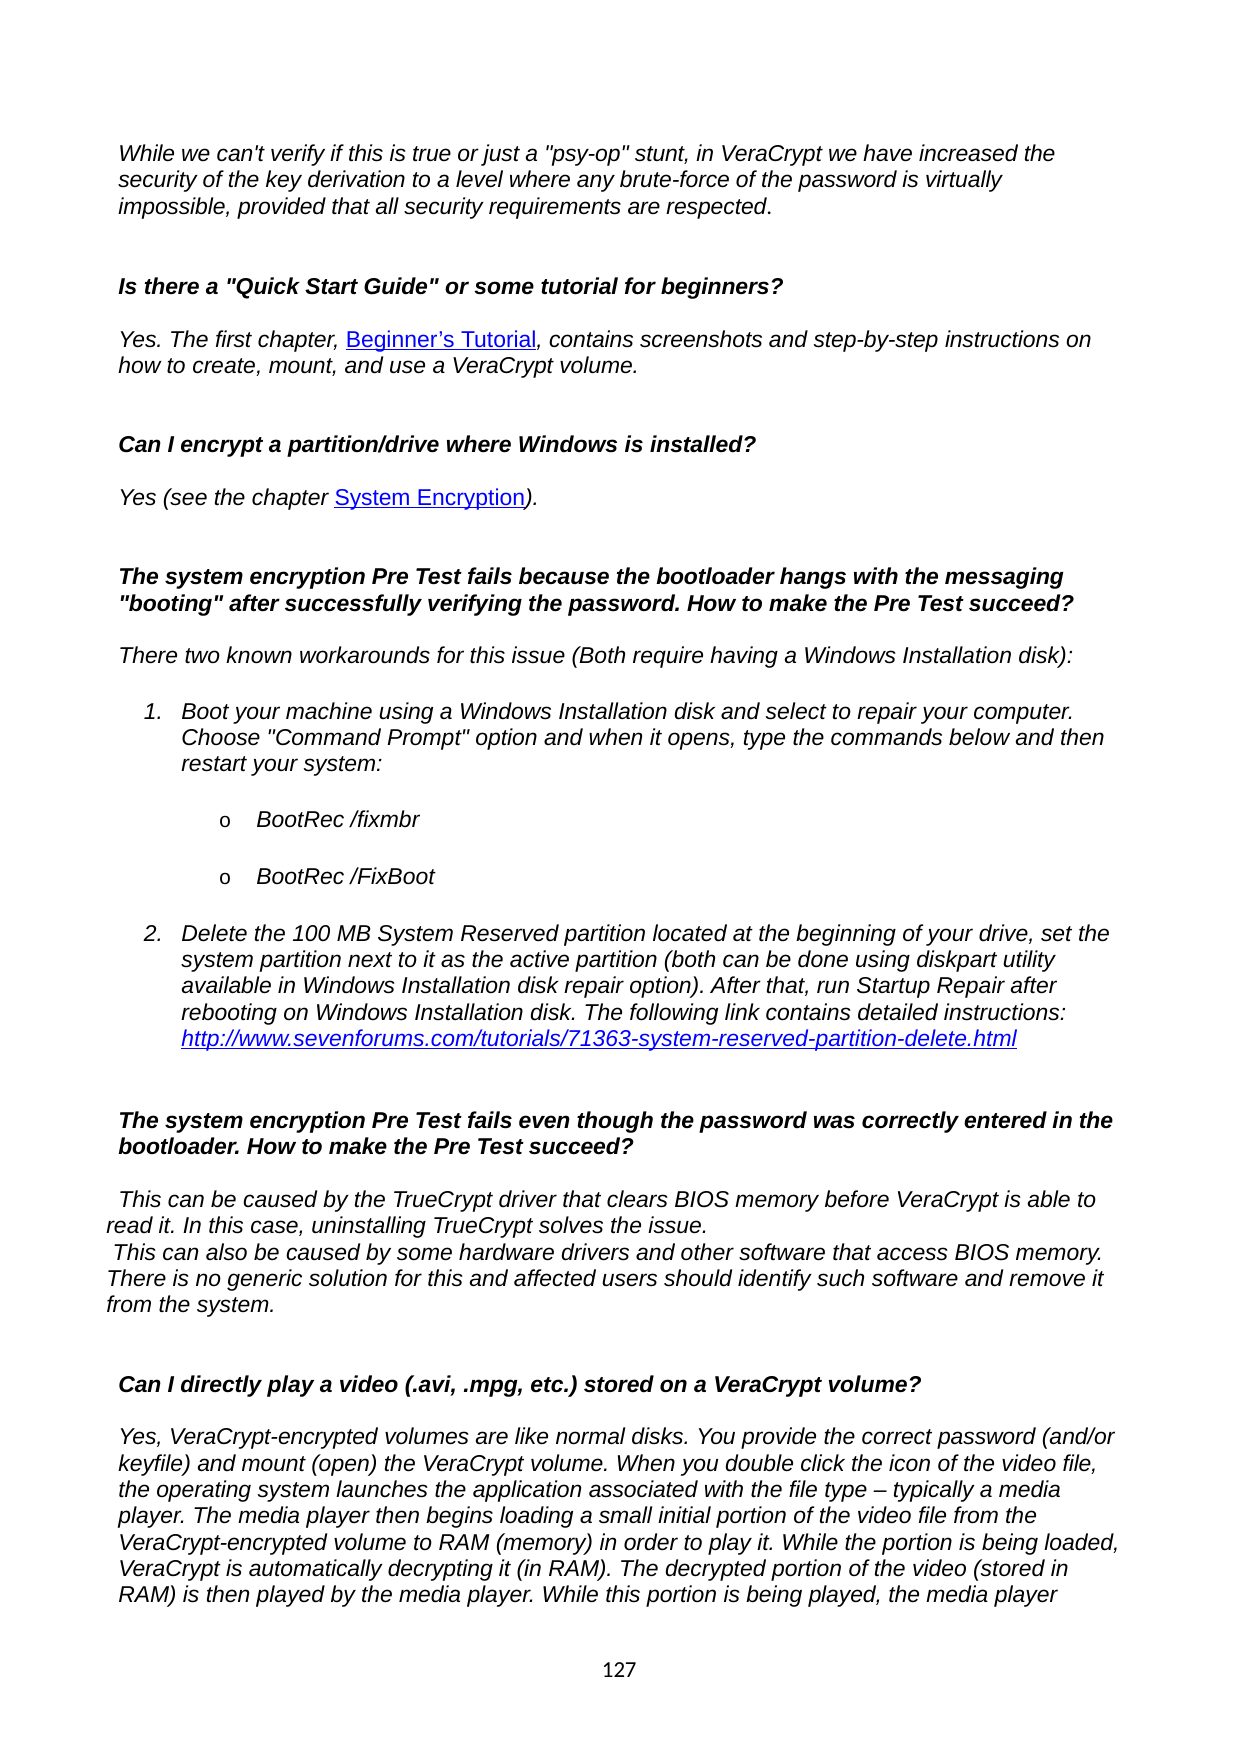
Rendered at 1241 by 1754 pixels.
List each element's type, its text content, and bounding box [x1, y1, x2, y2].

text While we can't verify if this is true or just a "psy-op" stunt, in VeraCrypt we have increased the security of the key derivation to a level where any brute-force of the password is virtually impossible, provided that all security requirements are respected. [118, 139, 1112, 220]
subtitle Can I encrypt a partition/drive where Windows is installed? [118, 431, 1132, 457]
text There two known workarounds for this issue (Both require having a Windows Installation disk): [106, 642, 1132, 668]
text Yes, VeraCrypt-encrypted volumes are like normal disks. You provide the correct password (and/or keyfile) and mount (open) the VeraCrypt volume. When you double click the icon of the video file, the operating system launches the application associated with the file type – typically a media player. The media player then begins loading a small initial portion of the video file from the VeraCrypt-encrypted volume to RAM (memory) in order to play it. While the portion is being loaded, VeraCrypt is automatically decrypting it (in RAM). The decrypted portion of the video (stored in RAM) is then played by the media player. While this portion is being played, the media player [118, 1423, 1121, 1608]
subtitle Is there a "Quick Start Guide" or some tutorial for beginners? [118, 273, 1132, 299]
list Delete the 100 MB System Reserved partition located at the beginning of your drive, set the system partition next to it as the active partition (both can be done using diskpart utility available in Windows Installation disk repair option). After that, run Startup Repair after rebooting on Windows Installation disk. The following link contains detailed instructions: http://www.sevenforums.com/tutorials/71363-system-reserved-partition-delete.html [144, 920, 1132, 1051]
text The system encryption Pre Test fails because the bootloader hangs with the messaging "booting" after successfully verifying the password. How to make the Pre Test succeed? [118, 563, 1132, 616]
text Yes (see the chapter System Encryption). [118, 484, 1132, 510]
list Boot your machine using a Windows Installation disk and select to repair your computer. Choose "Command Prompt" option and when it opens, type the commands below and then restart your system: [144, 698, 1132, 777]
text Yes. The first chapter, Beginner’s Tutorial, contains screenshots and step-by-step instructions on how to create, mount, and use a VeraCrypt volume. [118, 326, 1112, 378]
text The system encryption Pre Test fails even though the password was correctly entered in the bootloader. How to make the Pre Test succeed? [118, 1107, 1132, 1160]
subtitle Can I directly play a video (.avi, .mpg, etc.) stored on a VeraCrypt volume? [118, 1371, 1132, 1397]
list BootRec /FixBoot [219, 863, 1132, 891]
list BootRec /fixmbr [219, 806, 1132, 834]
text This can be caused by the TrueCrypt driver that clears BIOS memory before VeraCrypt is able to read it. In this case, uninstalling TrueCrypt solves the issue. This can also be caused by some hardware drivers and other software that access BIOS memory. There is no generic solution for this and affected users should identify such software and remove it from the system. [106, 1186, 1132, 1318]
